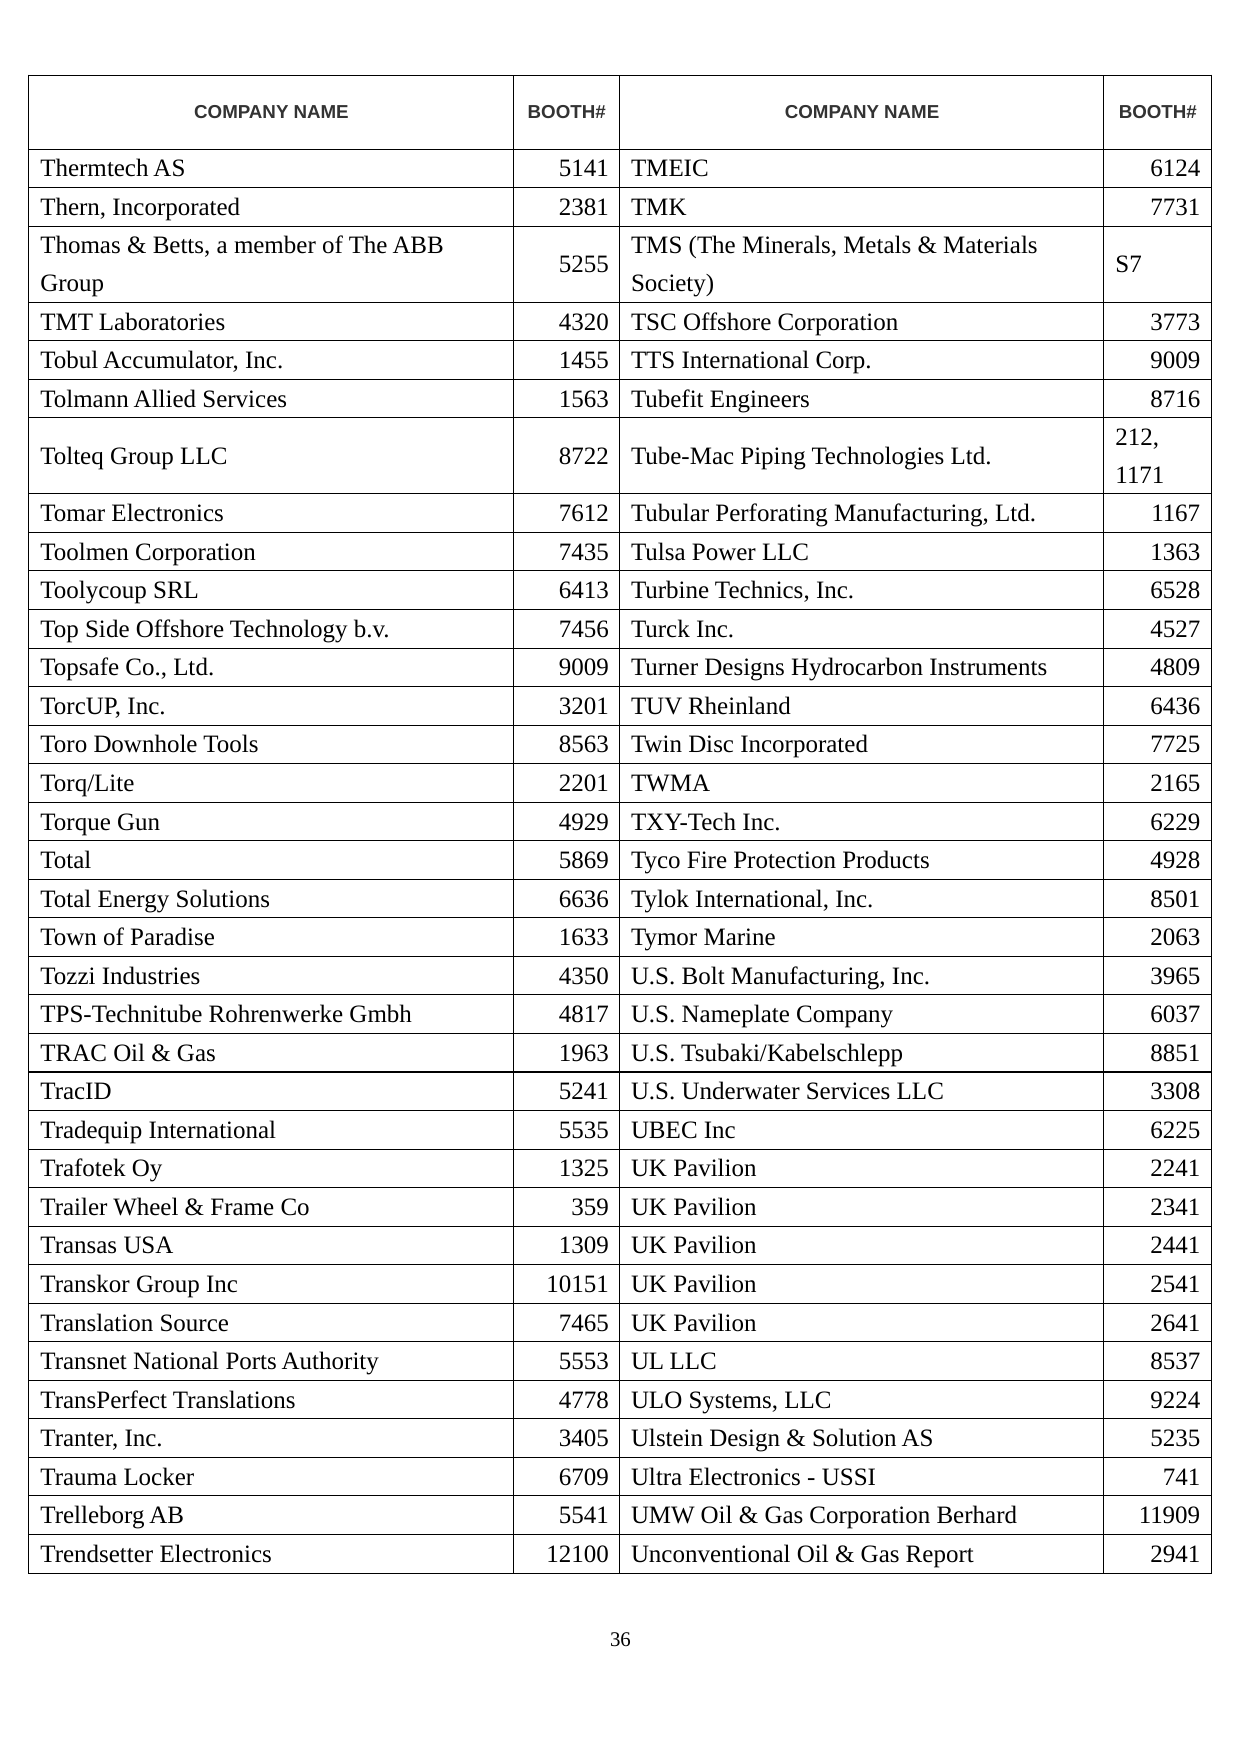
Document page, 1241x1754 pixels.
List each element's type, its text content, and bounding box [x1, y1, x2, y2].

table_cell 5535 [514, 1111, 619, 1148]
table_cell 10151 [514, 1265, 619, 1303]
table_cell Turbine Technics, Inc. [620, 571, 1103, 609]
table_cell Tube-Mac Piping Technologies Ltd. [620, 418, 1103, 493]
table_cell TUV Rheinland [620, 687, 1103, 724]
table_cell 3201 [514, 687, 619, 724]
table_cell 11909 [1104, 1496, 1211, 1534]
table_cell 12100 [514, 1535, 619, 1572]
table_cell 2541 [1104, 1265, 1211, 1303]
table_cell Torq/Lite [29, 764, 513, 802]
table_cell Thomas & Betts, a member of The ABB Group [29, 227, 513, 302]
table_cell Tyco Fire Protection Products [620, 841, 1103, 879]
table_cell Thern, Incorporated [29, 188, 513, 226]
table_cell Torque Gun [29, 803, 513, 840]
table_cell 6436 [1104, 687, 1211, 724]
table_cell 4527 [1104, 610, 1211, 647]
table_cell 5255 [514, 227, 619, 302]
table_header BOOTH# [1104, 76, 1211, 148]
table_cell UK Pavilion [620, 1150, 1103, 1187]
table_cell 8563 [514, 726, 619, 763]
table_cell 6413 [514, 571, 619, 609]
table_cell U.S. Underwater Services LLC [620, 1073, 1103, 1110]
table_cell Twin Disc Incorporated [620, 726, 1103, 763]
table_cell 7435 [514, 533, 619, 570]
table_cell TorcUP, Inc. [29, 687, 513, 724]
table_cell 2063 [1104, 918, 1211, 956]
table_cell 1325 [514, 1150, 619, 1187]
table_cell 212, 1171 [1104, 418, 1211, 493]
table_cell TTS International Corp. [620, 341, 1103, 379]
table_cell Unconventional Oil & Gas Report [620, 1535, 1103, 1572]
table_cell S7 [1104, 227, 1211, 302]
table_cell 4350 [514, 957, 619, 994]
table_cell Tobul Accumulator, Inc. [29, 341, 513, 379]
table_cell 1633 [514, 918, 619, 956]
table_cell 1455 [514, 341, 619, 379]
table_cell U.S. Tsubaki/Kabelschlepp [620, 1034, 1103, 1071]
table_cell Tolmann Allied Services [29, 380, 513, 417]
table_cell UBEC Inc [620, 1111, 1103, 1148]
table_cell 3773 [1104, 303, 1211, 340]
table_cell TPS-Technitube Rohrenwerke Gmbh [29, 995, 513, 1033]
table_cell Topsafe Co., Ltd. [29, 649, 513, 686]
table_cell TMT Laboratories [29, 303, 513, 340]
table_cell UK Pavilion [620, 1227, 1103, 1264]
table_cell 8851 [1104, 1034, 1211, 1071]
table_cell UMW Oil & Gas Corporation Berhard [620, 1496, 1103, 1534]
table_cell U.S. Bolt Manufacturing, Inc. [620, 957, 1103, 994]
table_cell ULO Systems, LLC [620, 1381, 1103, 1418]
table_cell Turner Designs Hydrocarbon Instruments [620, 649, 1103, 686]
table_cell 2341 [1104, 1188, 1211, 1226]
table_cell Transas USA [29, 1227, 513, 1264]
table_cell Tymor Marine [620, 918, 1103, 956]
table_cell 6124 [1104, 150, 1211, 187]
table_cell Tranter, Inc. [29, 1419, 513, 1457]
table_cell Trelleborg AB [29, 1496, 513, 1534]
table_header BOOTH# [514, 76, 619, 148]
table_cell 6636 [514, 880, 619, 917]
table_cell 2441 [1104, 1227, 1211, 1264]
table_cell 7465 [514, 1304, 619, 1341]
table_cell TWMA [620, 764, 1103, 802]
table_cell 4929 [514, 803, 619, 840]
table_cell Trendsetter Electronics [29, 1535, 513, 1572]
table_cell 7731 [1104, 188, 1211, 226]
table_cell Town of Paradise [29, 918, 513, 956]
table_cell 4320 [514, 303, 619, 340]
table_cell 2241 [1104, 1150, 1211, 1187]
table_cell 2941 [1104, 1535, 1211, 1572]
table_cell 5235 [1104, 1419, 1211, 1457]
table_cell 6229 [1104, 803, 1211, 840]
table_cell Tubefit Engineers [620, 380, 1103, 417]
table_cell Translation Source [29, 1304, 513, 1341]
table_cell 1167 [1104, 494, 1211, 532]
table_cell 3308 [1104, 1073, 1211, 1110]
table_cell 7612 [514, 494, 619, 532]
table_cell 8501 [1104, 880, 1211, 917]
table_cell UK Pavilion [620, 1265, 1103, 1303]
table_cell U.S. Nameplate Company [620, 995, 1103, 1033]
table_cell 8716 [1104, 380, 1211, 417]
table_cell Trailer Wheel & Frame Co [29, 1188, 513, 1226]
table_cell 5869 [514, 841, 619, 879]
table_header COMPANY NAME [620, 76, 1103, 148]
table_cell Tolteq Group LLC [29, 418, 513, 493]
table_cell 9009 [1104, 341, 1211, 379]
table_cell Trafotek Oy [29, 1150, 513, 1187]
table_cell UK Pavilion [620, 1188, 1103, 1226]
table_cell 4928 [1104, 841, 1211, 879]
table_cell UK Pavilion [620, 1304, 1103, 1341]
table_cell 3965 [1104, 957, 1211, 994]
table_cell TMK [620, 188, 1103, 226]
table_cell TRAC Oil & Gas [29, 1034, 513, 1071]
table_cell 6528 [1104, 571, 1211, 609]
table_cell Tylok International, Inc. [620, 880, 1103, 917]
table_cell 2201 [514, 764, 619, 802]
table_cell 4809 [1104, 649, 1211, 686]
table_cell TransPerfect Translations [29, 1381, 513, 1418]
table_cell 1363 [1104, 533, 1211, 570]
table_cell Toolmen Corporation [29, 533, 513, 570]
table_cell UL LLC [620, 1342, 1103, 1380]
table_cell 7725 [1104, 726, 1211, 763]
table_cell 6225 [1104, 1111, 1211, 1148]
table_cell 4778 [514, 1381, 619, 1418]
table_cell Tomar Electronics [29, 494, 513, 532]
table_header COMPANY NAME [29, 76, 513, 148]
table_cell 6709 [514, 1458, 619, 1495]
table_cell 1309 [514, 1227, 619, 1264]
table_cell TMEIC [620, 150, 1103, 187]
table_cell 2641 [1104, 1304, 1211, 1341]
table_cell 5141 [514, 150, 619, 187]
table_cell TMS (The Minerals, Metals & Materials Society) [620, 227, 1103, 302]
table_cell Total Energy Solutions [29, 880, 513, 917]
table_cell Ultra Electronics - USSI [620, 1458, 1103, 1495]
table_cell 2165 [1104, 764, 1211, 802]
table_cell Tubular Perforating Manufacturing, Ltd. [620, 494, 1103, 532]
table_cell Top Side Offshore Technology b.v. [29, 610, 513, 647]
table_cell 6037 [1104, 995, 1211, 1033]
table_cell Tulsa Power LLC [620, 533, 1103, 570]
table_cell Transkor Group Inc [29, 1265, 513, 1303]
table_cell 8722 [514, 418, 619, 493]
table_cell 8537 [1104, 1342, 1211, 1380]
table_cell 2381 [514, 188, 619, 226]
table_cell 7456 [514, 610, 619, 647]
table_cell 1963 [514, 1034, 619, 1071]
table_cell Tradequip International [29, 1111, 513, 1148]
table_cell 5541 [514, 1496, 619, 1534]
table_cell Thermtech AS [29, 150, 513, 187]
table_cell TSC Offshore Corporation [620, 303, 1103, 340]
table_cell Trauma Locker [29, 1458, 513, 1495]
table_cell TXY-Tech Inc. [620, 803, 1103, 840]
table_cell Turck Inc. [620, 610, 1103, 647]
table_cell 9224 [1104, 1381, 1211, 1418]
table_cell Ulstein Design & Solution AS [620, 1419, 1103, 1457]
table_cell 5241 [514, 1073, 619, 1110]
table_cell 5553 [514, 1342, 619, 1380]
table_cell 4817 [514, 995, 619, 1033]
table_cell 741 [1104, 1458, 1211, 1495]
table_cell Tozzi Industries [29, 957, 513, 994]
table_cell Total [29, 841, 513, 879]
table_cell Toolycoup SRL [29, 571, 513, 609]
table_cell Toro Downhole Tools [29, 726, 513, 763]
table_cell 1563 [514, 380, 619, 417]
table_cell 3405 [514, 1419, 619, 1457]
table_cell 359 [514, 1188, 619, 1226]
table_cell Transnet National Ports Authority [29, 1342, 513, 1380]
table_cell TracID [29, 1073, 513, 1110]
table_cell 9009 [514, 649, 619, 686]
